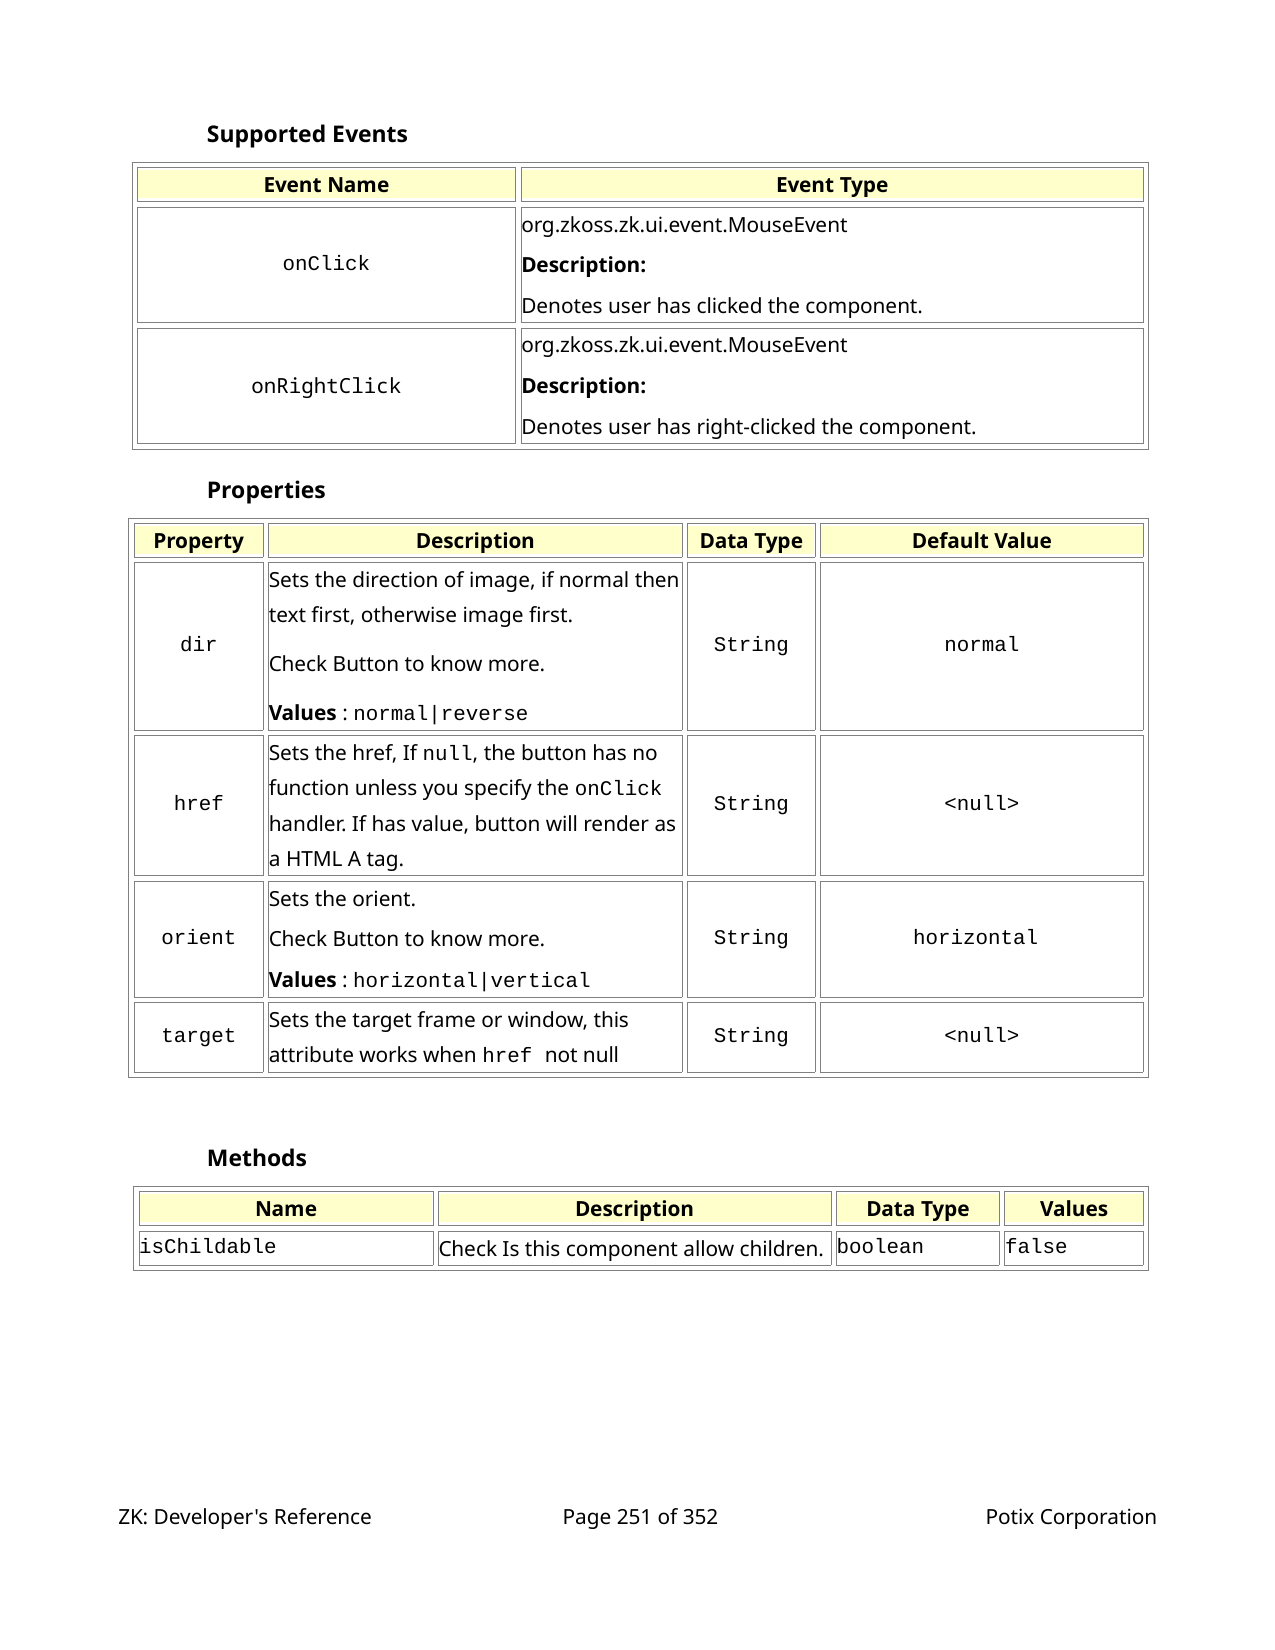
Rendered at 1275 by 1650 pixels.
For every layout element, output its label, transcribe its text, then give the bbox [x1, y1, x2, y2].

table_header Event Name [134, 163, 518, 201]
table_cell org.zkoss.zk.ui.event.MouseEvent Description: Denotes user has right-clicked the component. [518, 322, 1146, 443]
table_cell false [1002, 1225, 1146, 1265]
subtitle Supported Events [207, 118, 1157, 149]
table_cell Sets the direction of image, if normal then text first, otherwise image first. Check Button to know more. Values : normal|reverse [266, 557, 685, 729]
table_cell String [685, 730, 817, 875]
table_cell onClick [134, 201, 518, 322]
table_header Data Type [685, 519, 817, 557]
table_cell horizontal [818, 875, 1146, 997]
table_cell dir [131, 557, 266, 729]
table_header Default Value [818, 519, 1146, 557]
table_cell org.zkoss.zk.ui.event.MouseEvent Description: Denotes user has clicked the component. [518, 201, 1146, 322]
table_header Description [266, 519, 685, 557]
table_cell String [685, 875, 817, 997]
table_cell target [131, 997, 266, 1072]
table_header Description [435, 1187, 833, 1225]
table_cell String [685, 557, 817, 729]
table_cell <null> [818, 997, 1146, 1072]
table_cell onRightClick [134, 322, 518, 443]
subtitle Methods [207, 1142, 1157, 1173]
table_cell boolean [834, 1225, 1002, 1265]
table_cell Sets the href, If null, the button has no function unless you specify the onClick handler. If has value, button will render as a HTML A tag. [266, 730, 685, 875]
table_cell href [131, 730, 266, 875]
table_cell isChildable [136, 1225, 435, 1265]
subtitle Properties [207, 474, 1157, 505]
table_header Values [1002, 1187, 1146, 1225]
table_cell Check Is this component allow children. [435, 1225, 833, 1265]
table_cell String [685, 997, 817, 1072]
table_header Name [136, 1187, 435, 1225]
table_cell Sets the orient. Check Button to know more. Values : horizontal|vertical [266, 875, 685, 997]
table_header Event Type [518, 163, 1146, 201]
table_header Data Type [834, 1187, 1002, 1225]
table_cell Sets the target frame or window, this attribute works when href not null [266, 997, 685, 1072]
table_header Property [131, 519, 266, 557]
table_cell normal [818, 557, 1146, 729]
table_cell <null> [818, 730, 1146, 875]
table_cell orient [131, 875, 266, 997]
